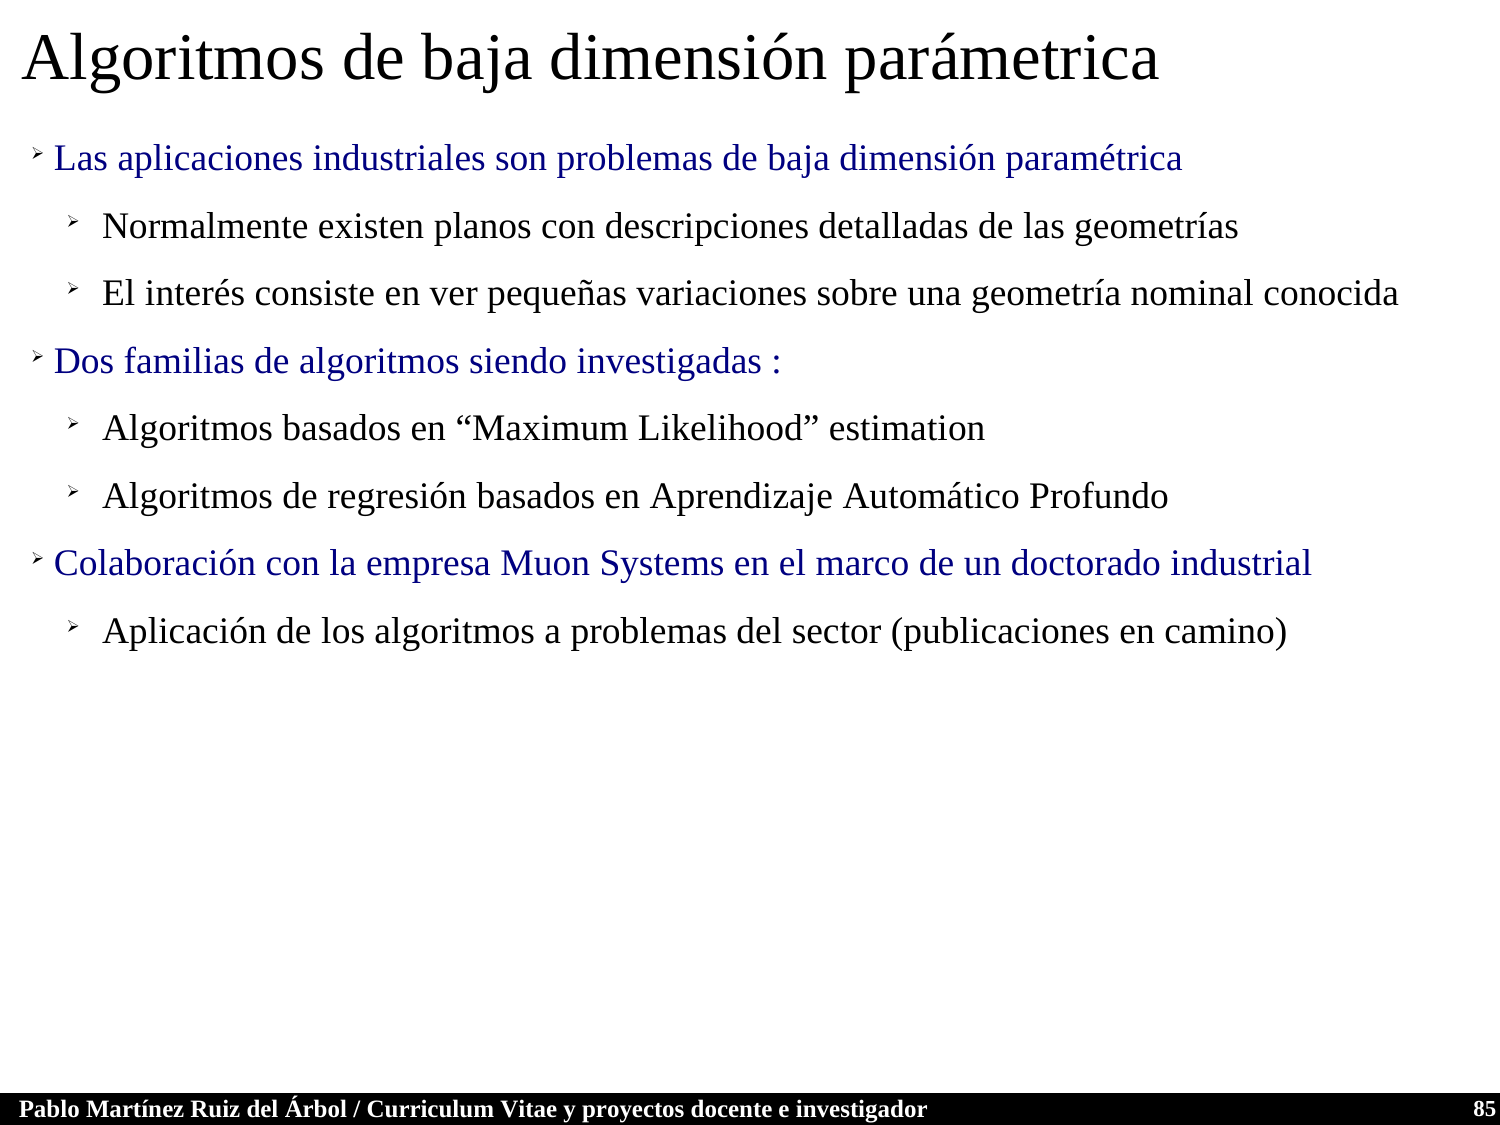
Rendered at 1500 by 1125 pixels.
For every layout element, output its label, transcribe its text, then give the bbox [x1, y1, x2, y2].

text_box Algoritmos de baja dimensión parámetrica [0, 3, 1197, 111]
text_box Las aplicaciones industriales son problemas de baja dimensión paramétrica Normalmente existen planos con descripciones detalladas de las geometrías El interés consiste en ver pequeñas variaciones sobre una geometría nominal conocida Dos familias de algoritmos siendo investigadas : Algoritmos basados en “Maximum Likelihood” estimation Algoritmos de regresión basados en Aprendizaje Automático Profundo Colaboración con la empresa Muon Systems en el marco de un doctorado industrial Aplicación de los algoritmos a problemas del sector (publicaciones en camino) [11, 98, 1500, 279]
